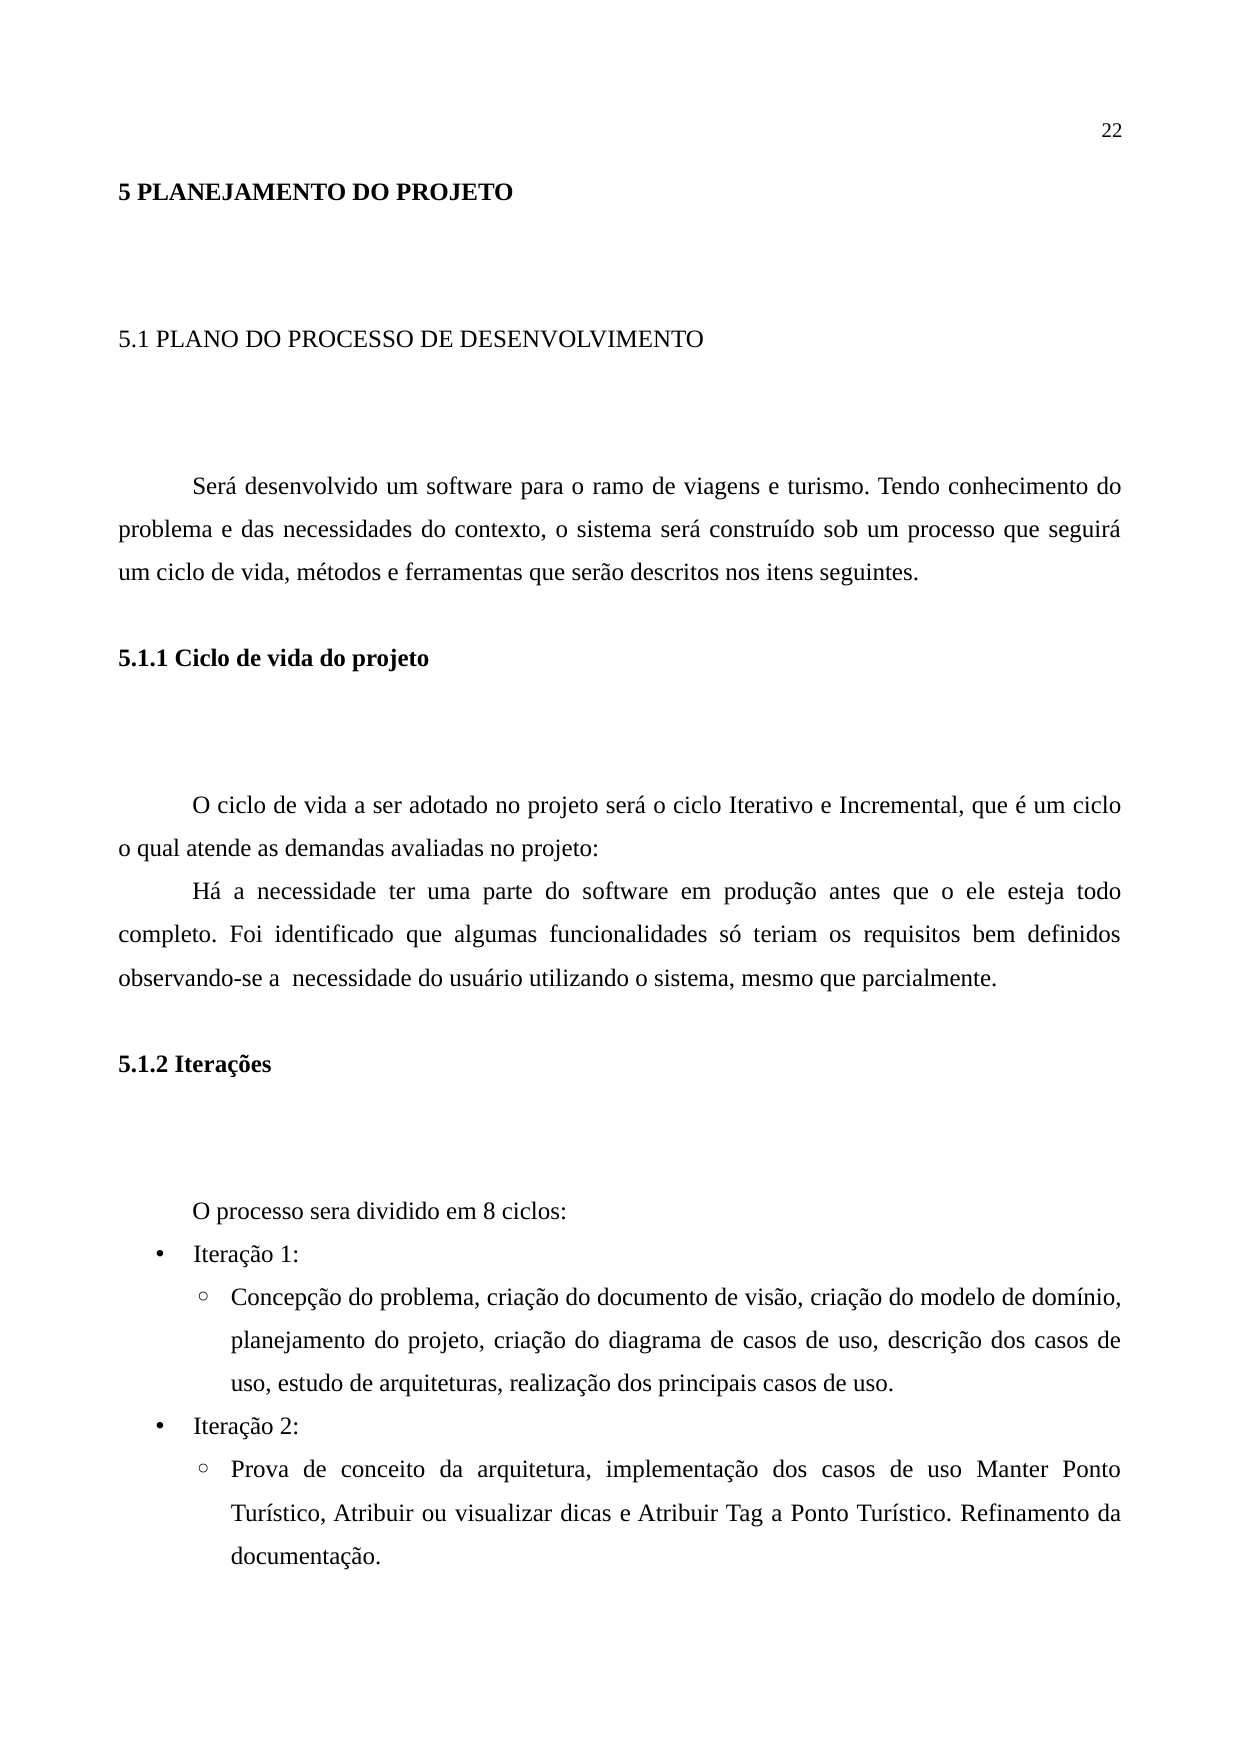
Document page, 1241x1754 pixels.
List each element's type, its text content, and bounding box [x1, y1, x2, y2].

subtitle Planejamento do projeto [118, 177, 945, 206]
text O processo sera dividido em 8 ciclos: [118, 1196, 1122, 1224]
list Iteração 1: [156, 1239, 1122, 1268]
list Iteração 2: [156, 1411, 1122, 1440]
subtitle Iterações [118, 1049, 1122, 1078]
subtitle Ciclo de vida do projeto [118, 643, 1122, 672]
text Há a necessidade ter uma parte do software em produção antes que o ele esteja todo completo. Foi identificado que algumas funcionalidades só teriam os requisitos bem definidos observando-se a necessidade do usuário utilizando o sistema, mesmo que parcialmente. [118, 876, 1122, 991]
text O ciclo de vida a ser adotado no projeto será o ciclo Iterativo e Incremental, que é um ciclo o qual atende as demandas avaliadas no projeto: [118, 790, 1122, 862]
text Será desenvolvido um software para o ramo de viagens e turismo. Tendo conhecimento do problema e das necessidades do contexto, o sistema será construído sob um processo que seguirá um ciclo de vida, métodos e ferramentas que serão descritos nos itens seguintes. [118, 471, 1122, 586]
subtitle Plano do processo de desenvolvimento [118, 324, 1122, 353]
list Concepção do problema, criação do documento de visão, criação do modelo de domínio, planejamento do projeto, criação do diagrama de casos de uso, descrição dos casos de uso, estudo de arquiteturas, realização dos principais casos de uso. [193, 1282, 1122, 1397]
list Prova de conceito da arquitetura, implementação dos casos de uso Manter Ponto Turístico, Atribuir ou visualizar dicas e Atribuir Tag a Ponto Turístico. Refinamento da documentação. [193, 1454, 1122, 1569]
